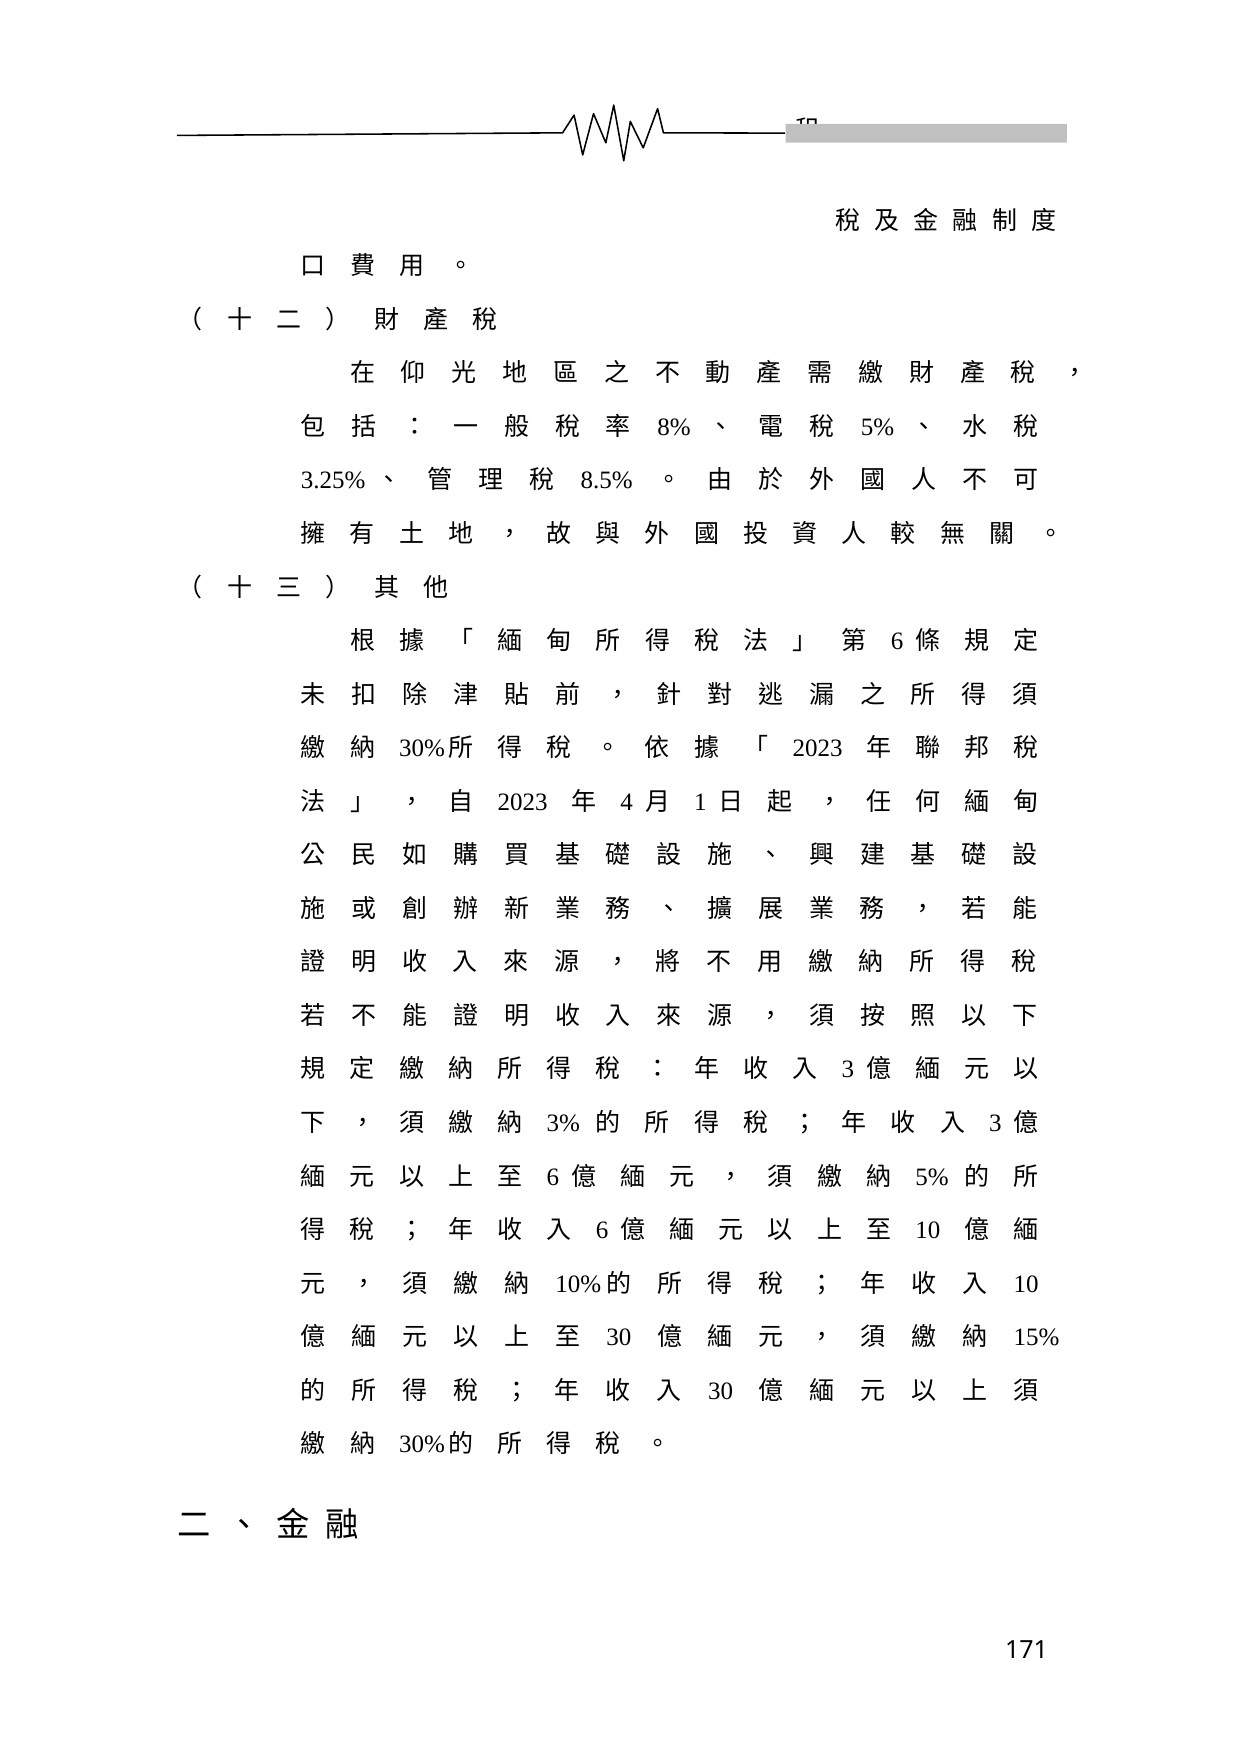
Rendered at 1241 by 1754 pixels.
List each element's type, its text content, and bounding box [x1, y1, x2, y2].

text （十三）其他 [178, 558, 1063, 612]
text （十二）財產稅 [178, 291, 1063, 344]
text 二、金融 [178, 1495, 1063, 1549]
text 根據「緬甸所得稅法」第6條規定未扣除津貼前，針對逃漏之所得須繳納30%所得稅。依據「2023年聯邦稅法」，自2023年4月1日起，任何緬甸公民如購買基礎設施、興建基礎設施或創辦新業務、擴展業務，若能證明收入來源，將不用繳納所得稅；若不能證明收入來源，須按照以下規定繳納所得稅：年收入3億緬元以下，須繳納3%的所得稅；年收入3億緬元以上至6億緬元，須繳納5%的所得稅；年收入6億緬元以上至10億緬元，須繳納10%的所得稅；年收入10億緬元以上至30億緬元，須繳納15%的所得稅；年收入30億緬元以上須繳納30%的所得稅。 [276, 612, 1063, 1469]
text 在仰光地區之不動產需繳財產稅，包括：一般稅率8%、電稅5%、水稅3.25%、管理稅8.5%。由於外國人不可擁有土地，故與外國投資人較無關。 [276, 344, 1063, 558]
text 口費用。 [276, 237, 1063, 291]
